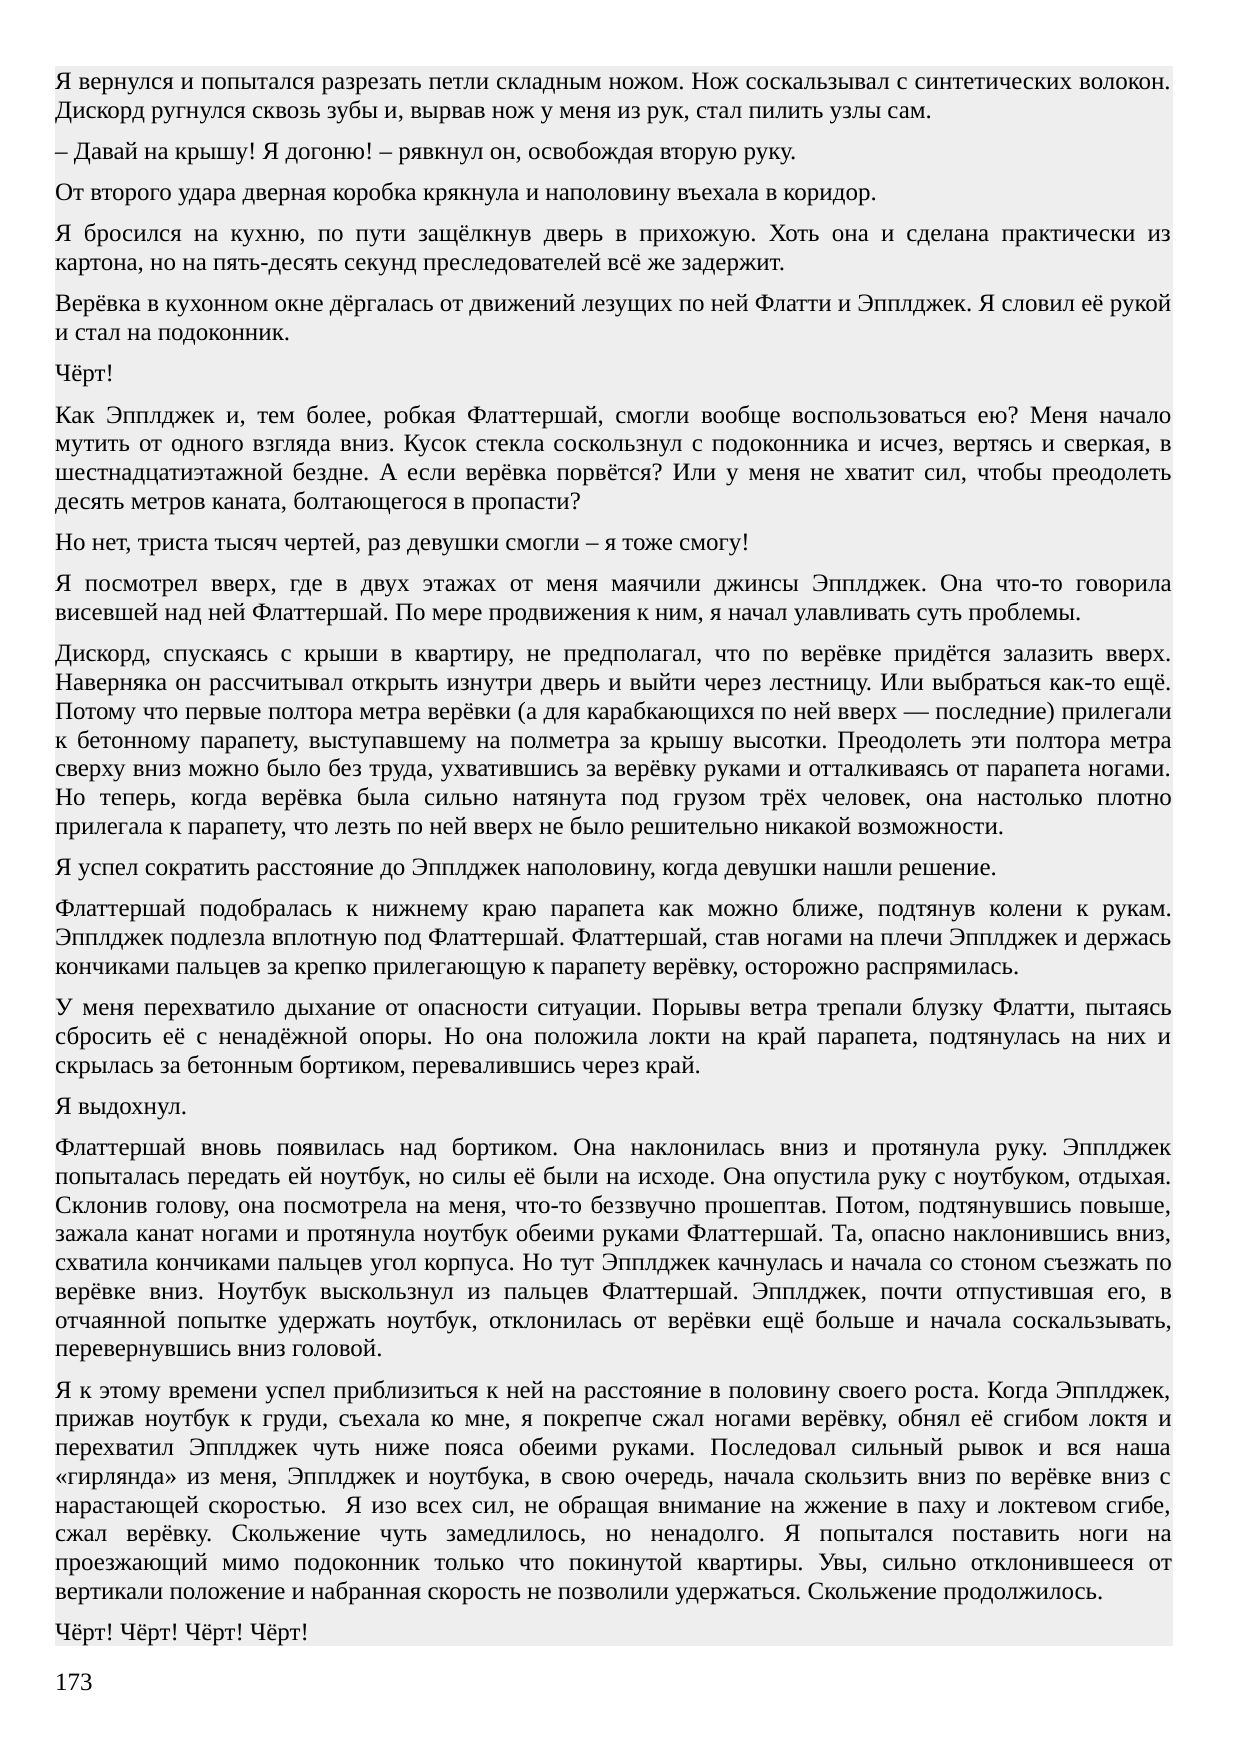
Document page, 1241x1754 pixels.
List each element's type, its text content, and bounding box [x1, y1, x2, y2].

text Как Эпплджек и, тем более, робкая Флаттершай, смогли вообще воспользоваться ею? Меня начало мутить от одного взгляда вниз. Кусок стекла соскользнул с подоконника и исчез, вертясь и сверкая, в шестнадцатиэтажной бездне. А если верёвка порвётся? Или у меня не хватит сил, чтобы преодолеть десять метров каната, болтающегося в пропасти? [55, 400, 1173, 515]
text Но нет, триста тысяч чертей, раз девушки смогли – я тоже смогу! [55, 527, 1173, 556]
text Чёрт! Чёрт! Чёрт! Чёрт! [55, 1617, 1173, 1646]
text Флаттершай вновь появилась над бортиком. Она наклонилась вниз и протянула руку. Эпплджек попыталась передать ей ноутбук, но силы её были на исходе. Она опустила руку с ноутбуком, отдыхая. Склонив голову, она посмотрела на меня, что-то беззвучно прошептав. Потом, подтянувшись повыше, зажала канат ногами и протянула ноутбук обеими руками Флаттершай. Та, опасно наклонившись вниз, схватила кончиками пальцев угол корпуса. Но тут Эпплджек качнулась и начала со стоном съезжать по верёвке вниз. Ноутбук выскользнул из пальцев Флаттершай. Эпплджек, почти отпустившая его, в отчаянной попытке удержать ноутбук, отклонилась от верёвки ещё больше и начала соскальзывать, перевернувшись вниз головой. [55, 1132, 1173, 1362]
text Чёрт! [55, 358, 1173, 387]
text Флаттершай подобралась к нижнему краю парапета как можно ближе, подтянув колени к рукам. Эпплджек подлезла вплотную под Флаттершай. Флаттершай, став ногами на плечи Эпплджек и держась кончиками пальцев за крепко прилегающую к парапету верёвку, осторожно распрямилась. [55, 893, 1173, 980]
text Дискорд, спускаясь с крыши в квартиру, не предполагал, что по верёвке придётся залазить вверх. Наверняка он рассчитывал открыть изнутри дверь и выйти через лестницу. Или выбраться как-то ещё. Потому что первые полтора метра верёвки (а для карабкающихся по ней вверх — последние) прилегали к бетонному парапету, выступавшему на полметра за крышу высотки. Преодолеть эти полтора метра сверху вниз можно было без труда, ухватившись за верёвку руками и отталкиваясь от парапета ногами. Но теперь, когда верёвка была сильно натянута под грузом трёх человек, она настолько плотно прилегала к парапету, что лезть по ней вверх не было решительно никакой возможности. [55, 638, 1173, 840]
text Я бросился на кухню, по пути защёлкнув дверь в прихожую. Хоть она и сделана практически из картона, но на пять-десять секунд преследователей всё же задержит. [55, 218, 1173, 276]
text Я к этому времени успел приблизиться к ней на расстояние в половину своего роста. Когда Эпплджек, прижав ноутбук к груди, съехала ко мне, я покрепче сжал ногами верёвку, обнял её сгибом локтя и перехватил Эпплджек чуть ниже пояса обеими руками. Последовал сильный рывок и вся наша «гирлянда» из меня, Эпплджек и ноутбука, в свою очередь, начала скользить вниз по верёвке вниз с нарастающей скоростью. Я изо всех сил, не обращая внимание на жжение в паху и локтевом сгибе, сжал верёвку. Скольжение чуть замедлилось, но ненадолго. Я попытался поставить ноги на проезжающий мимо подоконник только что покинутой квартиры. Увы, сильно отклонившееся от вертикали положение и набранная скорость не позволили удержаться. Скольжение продолжилось. [55, 1375, 1173, 1605]
text – Давай на крышу! Я догоню! – рявкнул он, освобождая вторую руку. [55, 136, 1173, 165]
text Я вернулся и попытался разрезать петли складным ножом. Нож соскальзывал с синтетических волокон. Дискорд ругнулся сквозь зубы и, вырвав нож у меня из рук, стал пилить узлы сам. [55, 66, 1173, 123]
text У меня перехватило дыхание от опасности ситуации. Порывы ветра трепали блузку Флатти, пытаясь сбросить её с ненадёжной опоры. Но она положила локти на край парапета, подтянулась на них и скрылась за бетонным бортиком, перевалившись через край. [55, 992, 1173, 1078]
text От второго удара дверная коробка крякнула и наполовину въехала в коридор. [55, 177, 1173, 206]
text Я выдохнул. [55, 1091, 1173, 1120]
text Верёвка в кухонном окне дёргалась от движений лезущих по ней Флатти и Эпплджек. Я словил её рукой и стал на подоконник. [55, 288, 1173, 346]
text Я успел сократить расстояние до Эпплджек наполовину, когда девушки нашли решение. [55, 852, 1173, 881]
text Я посмотрел вверх, где в двух этажах от меня маячили джинсы Эпплджек. Она что-то говорила висевшей над ней Флаттершай. По мере продвижения к ним, я начал улавливать суть проблемы. [55, 568, 1173, 626]
